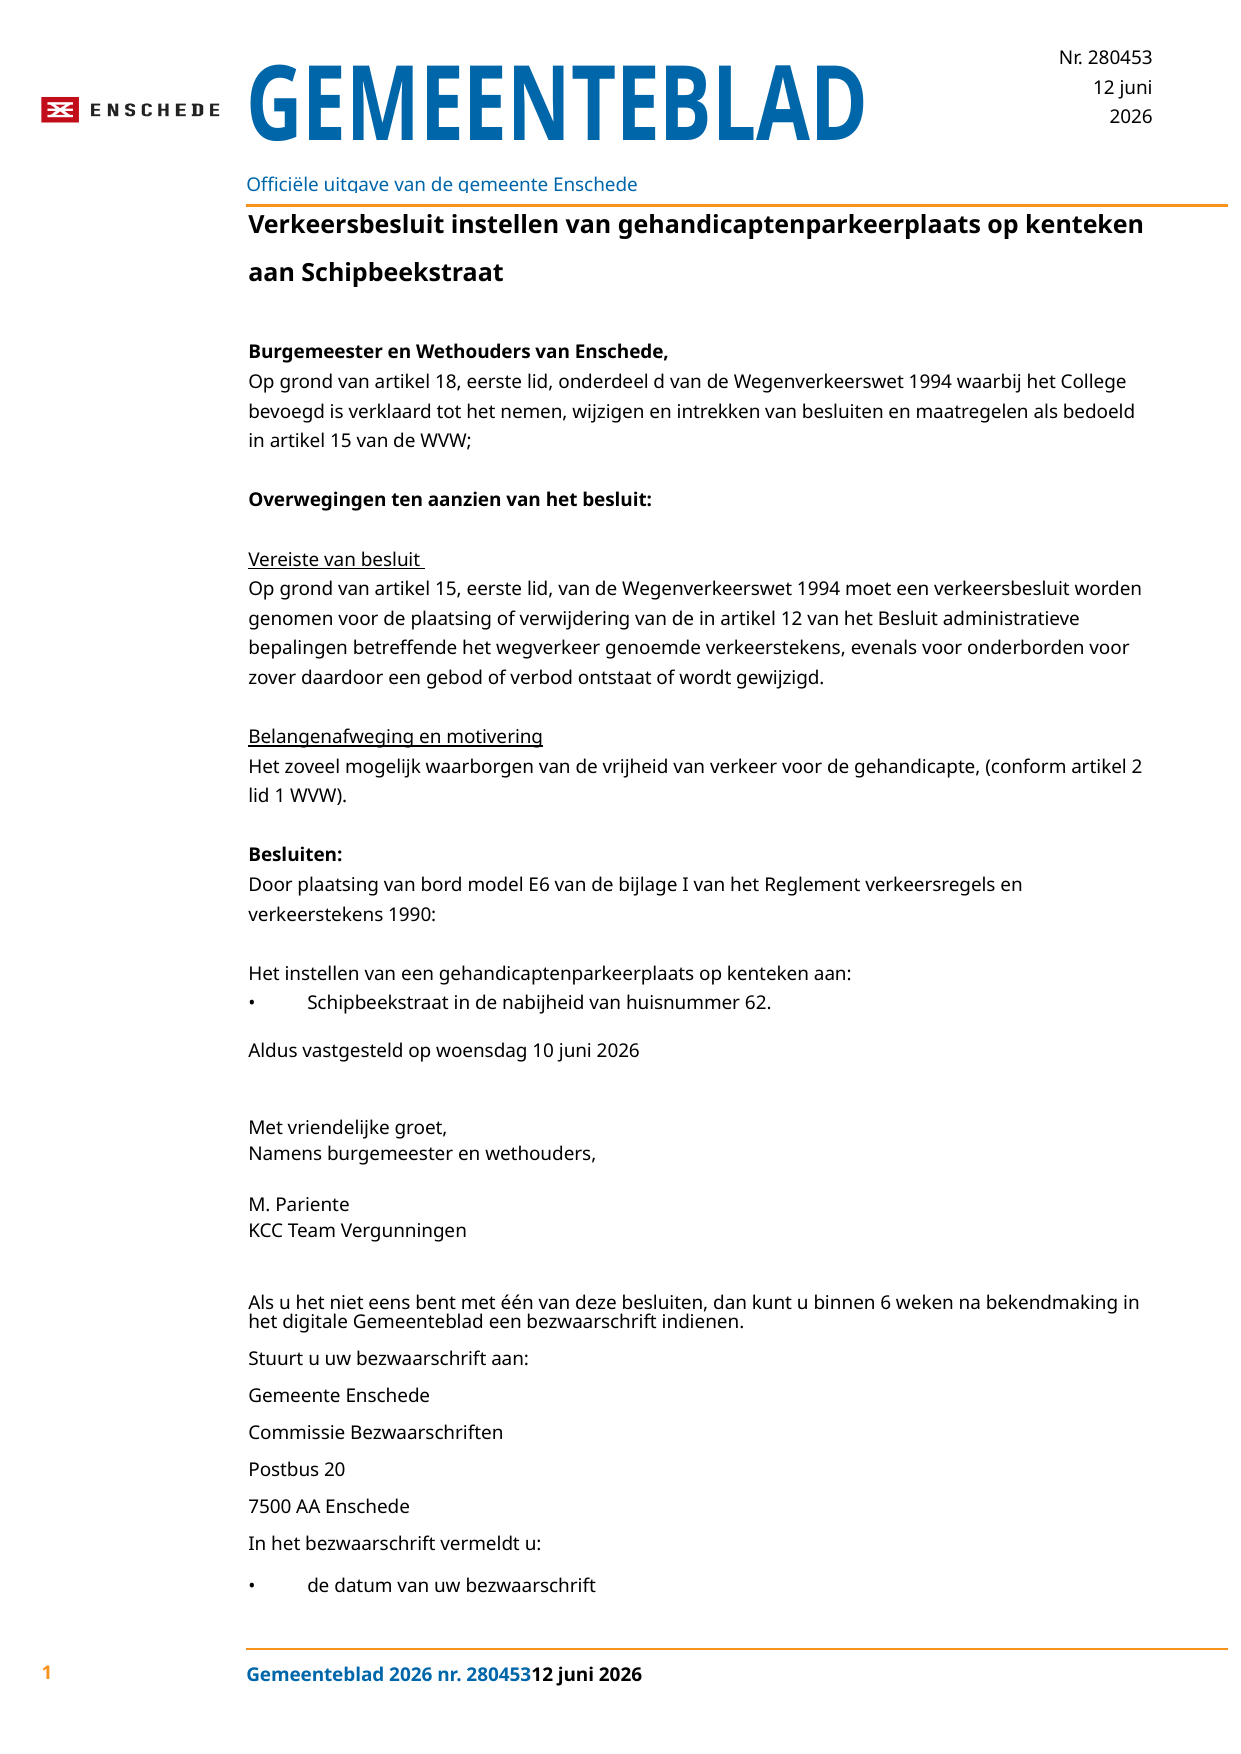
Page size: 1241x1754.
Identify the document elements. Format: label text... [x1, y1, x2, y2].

text Namens burgemeester en wethouders, [248, 1140, 1152, 1166]
text Commissie Bezwaarschriften [248, 1424, 1152, 1443]
text Besluiten: [248, 842, 1152, 867]
list Schipbeekstraat in de nabijheid van huisnummer 62. [248, 989, 1152, 1015]
text Aldus vastgesteld op woensdag 10 juni 2026 [248, 1037, 1152, 1063]
text Belangenafweging en motivering [248, 723, 1152, 749]
list de datum van uw bezwaarschrift [248, 1572, 1152, 1598]
text Overwegingen ten aanzien van het besluit: [248, 487, 1152, 512]
text KCC Team Vergunningen [248, 1217, 1152, 1243]
text Vereiste van besluit [248, 546, 1152, 571]
text Als u het niet eens bent met één van deze besluiten, dan kunt u binnen 6 weken na bekendmaking in het digitale Gemeenteblad een bezwaarschrift indienen. [248, 1294, 1152, 1332]
text 7500 AA Enschede [248, 1498, 1152, 1517]
text Burgemeester en Wethouders van Enschede, [248, 339, 1152, 364]
text Stuurt u uw bezwaarschrift aan: [248, 1350, 1152, 1369]
text Het instellen van een gehandicaptenparkeerplaats op kenteken aan: [248, 960, 1152, 986]
text Door plaatsing van bord model E6 van de bijlage I van het Reglement verkeersregels en verkeerstekens 1990: [248, 871, 1152, 926]
picture [41, 47, 231, 172]
text Het zoveel mogelijk waarborgen van de vrijheid van verkeer voor de gehandicapte, (conform artikel 2 lid 1 WVW). [248, 753, 1152, 808]
text Postbus 20 [248, 1461, 1152, 1480]
text Op grond van artikel 15, eerste lid, van de Wegenverkeerswet 1994 moet een verkeersbesluit worden genomen voor de plaatsing of verwijdering van de in artikel 12 van het Besluit administratieve bepalingen betreffende het wegverkeer genoemde verkeerstekens, evenals voor onderborden voor zover daardoor een gebod of verbod ontstaat of wordt gewijzigd. [248, 575, 1152, 690]
text M. Pariente [248, 1192, 1152, 1217]
text In het bezwaarschrift vermeldt u: [248, 1535, 1152, 1554]
text Verkeersbesluit instellen van gehandicaptenparkeerplaats op kenteken aan Schipbeekstraat [248, 207, 1152, 288]
text Gemeente Enschede [248, 1387, 1152, 1406]
text Op grond van artikel 18, eerste lid, onderdeel d van de Wegenverkeerswet 1994 waarbij het College bevoegd is verklaard tot het nemen, wijzigen en intrekken van besluiten en maatregelen als bedoeld in artikel 15 van de WVW; [248, 368, 1152, 453]
text Met vriendelijke groet, [248, 1114, 1152, 1140]
